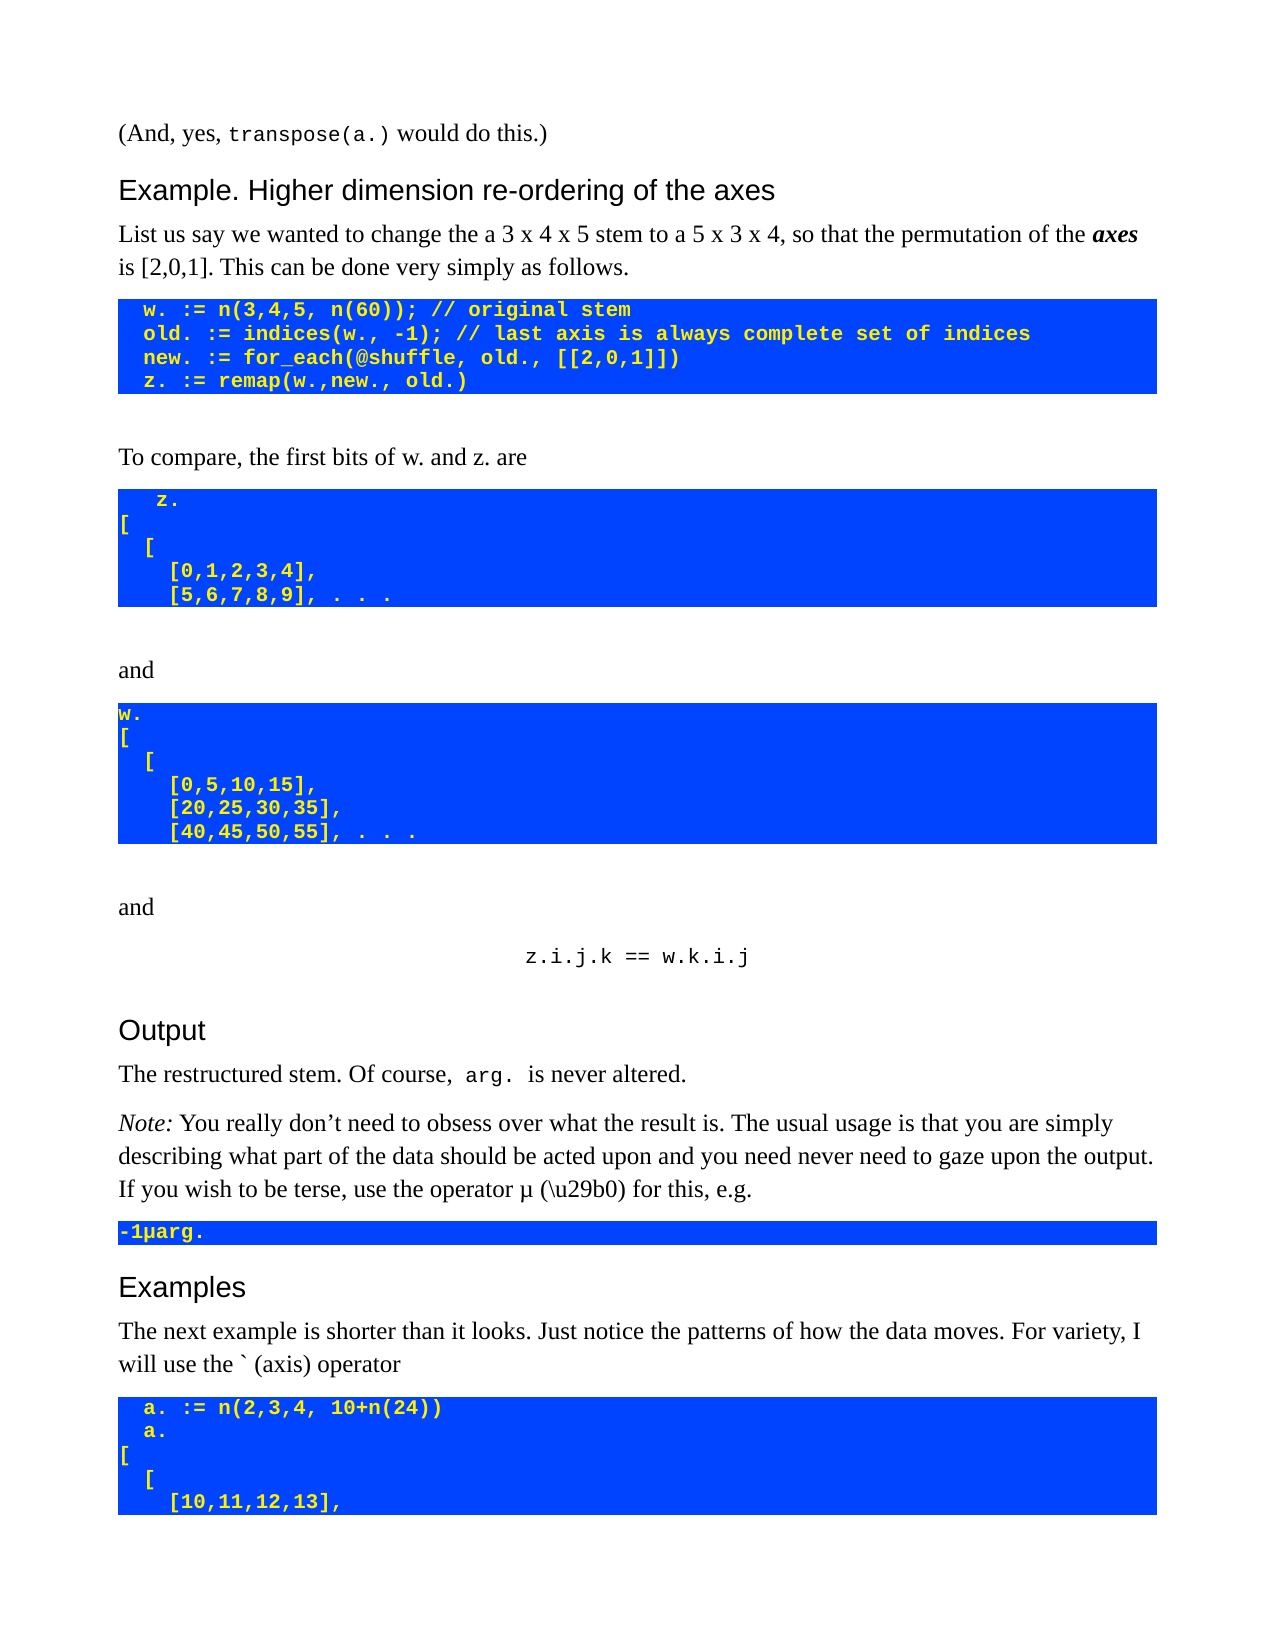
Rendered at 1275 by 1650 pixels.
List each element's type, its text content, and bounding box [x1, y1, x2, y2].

text a. := n(2,3,4, 10+n(24)) [118, 1397, 1157, 1420]
text [20,25,30,35], [118, 797, 1157, 821]
text [5,6,7,8,9], . . . [118, 584, 1157, 607]
text w. [118, 703, 1157, 726]
text Note: You really don’t need to obsess over what the result is. The usual usage is that you are simply describing what part of the data should be acted upon and you need never need to gaze upon the output. If you wish to be terse, use the operator µ (\u29b0) for this, e.g. [118, 1108, 1157, 1203]
text [ [118, 513, 1157, 536]
text To compare, the first bits of w. and z. are [118, 442, 1157, 470]
text z. := remap(w.,new., old.) [118, 370, 1157, 394]
text [0,5,10,15], [118, 773, 1157, 797]
text [ [118, 726, 1157, 750]
subtitle Example. Higher dimension re-ordering of the axes [118, 173, 1157, 206]
text [0,1,2,3,4], [118, 560, 1157, 584]
text and [118, 655, 1157, 684]
text new. := for_each(@shuffle, old., [[2,0,1]]) [118, 347, 1157, 370]
subtitle Output [118, 1013, 1157, 1047]
text old. := indices(w., -1); // last axis is always complete set of indices [118, 323, 1157, 347]
text The next example is shorter than it looks. Just notice the patterns of how the data moves. For variety, I will use the ` (axis) operator [118, 1316, 1157, 1378]
text z. [118, 489, 1157, 513]
text -1µarg. [118, 1221, 1157, 1245]
text [ [118, 1444, 1157, 1468]
text z.i.j.k == w.k.i.j [118, 940, 1157, 969]
text a. [118, 1420, 1157, 1444]
text w. := n(3,4,5, n(60)); // original stem [118, 299, 1157, 323]
text and [118, 892, 1157, 921]
text List us say we wanted to change the a 3 x 4 x 5 stem to a 5 x 3 x 4, so that the permutation of the axes is [2,0,1]. This can be done very simply as follows. [118, 219, 1157, 281]
text [10,11,12,13], [118, 1491, 1157, 1515]
text The restructured stem. Of course, arg. is never altered. [118, 1059, 1157, 1089]
text [ [118, 536, 1157, 560]
text [ [118, 1468, 1157, 1491]
text [40,45,50,55], . . . [118, 821, 1157, 844]
subtitle Examples [118, 1270, 1157, 1304]
text (And, yes, transpose(a.) would do this.) [118, 118, 1157, 148]
text [ [118, 750, 1157, 773]
